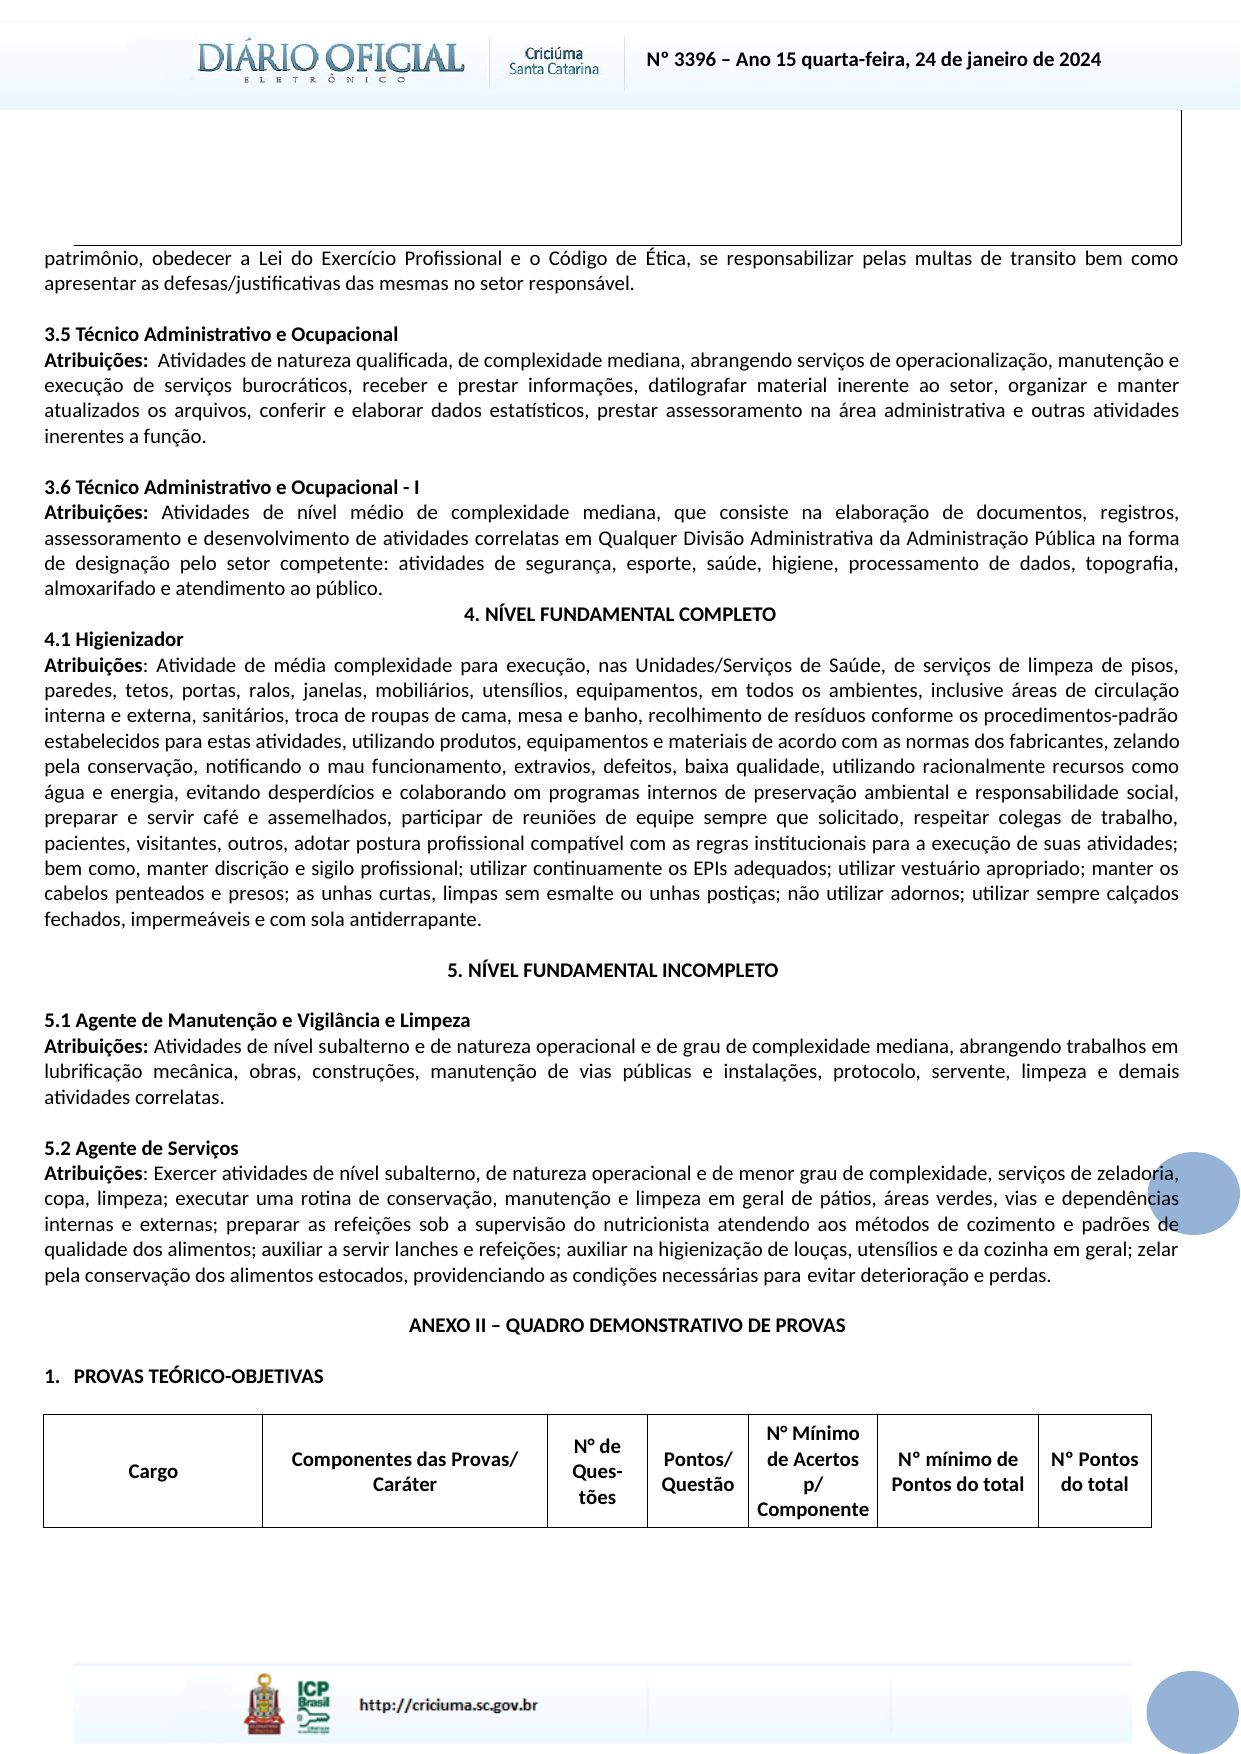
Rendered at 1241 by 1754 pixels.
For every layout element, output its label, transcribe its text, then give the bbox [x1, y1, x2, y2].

text 5. NÍVEL FUNDAMENTAL INCOMPLETO [44, 957, 1181, 982]
text 5.2 Agente de Serviços [44, 1135, 1181, 1160]
text Atribuições: Atividades de natureza qualificada, de complexidade mediana, abrangendo serviços de operacionalização, manutenção e execução de serviços burocráticos, receber e prestar informações, datilografar material inerente ao setor, organizar e manter atualizados os arquivos, conferir e elaborar dados estatísticos, prestar assessoramento na área administrativa e outras atividades inerentes a função. [44, 347, 1181, 448]
text patrimônio, obedecer a Lei do Exercício Profissional e o Código de Ética, se responsabilizar pelas multas de transito bem como apresentar as defesas/justificativas das mesmas no setor responsável. [44, 245, 1181, 296]
table_header Cargo [44, 1415, 262, 1527]
table_header Nº Pontos do total [1039, 1415, 1151, 1527]
table_header Nº mínimo de Pontos do total [878, 1415, 1038, 1527]
table_header Componentes das Provas/ Caráter [263, 1415, 547, 1527]
text ANEXO II – QUADRO DEMONSTRATIVO DE PROVAS [74, 1313, 1181, 1338]
text 4. NÍVEL FUNDAMENTAL COMPLETO [44, 601, 1181, 626]
list PROVAS TEÓRICO-OBJETIVAS [44, 1363, 1181, 1389]
text 3.5 Técnico Administrativo e Ocupacional [44, 321, 1181, 347]
table_header N° Mínimo de Acertos p/ Componente [749, 1415, 877, 1527]
table_header Pontos/ Questão [648, 1415, 748, 1527]
text Atribuições: Atividades de nível médio de complexidade mediana, que consiste na elaboração de documentos, registros, assessoramento e desenvolvimento de atividades correlatas em Qualquer Divisão Administrativa da Administração Pública na forma de designação pelo setor competente: atividades de segurança, esporte, saúde, higiene, processamento de dados, topografia, almoxarifado e atendimento ao público. [44, 499, 1181, 601]
text 3.6 Técnico Administrativo e Ocupacional - I [44, 474, 1181, 499]
text Atribuições: Atividade de média complexidade para execução, nas Unidades/Serviços de Saúde, de serviços de limpeza de pisos, paredes, tetos, portas, ralos, janelas, mobiliários, utensílios, equipamentos, em todos os ambientes, inclusive áreas de circulação interna e externa, sanitários, troca de roupas de cama, mesa e banho, recolhimento de resíduos conforme os procedimentos-padrão estabelecidos para estas atividades, utilizando produtos, equipamentos e materiais de acordo com as normas dos fabricantes, zelando pela conservação, notificando o mau funcionamento, extravios, defeitos, baixa qualidade, utilizando racionalmente recursos como água e energia, evitando desperdícios e colaborando om programas internos de preservação ambiental e responsabilidade social, preparar e servir café e assemelhados, participar de reuniões de equipe sempre que solicitado, respeitar colegas de trabalho, pacientes, visitantes, outros, adotar postura profissional compatível com as regras institucionais para a execução de suas atividades; bem como, manter discrição e sigilo profissional; utilizar continuamente os EPIs adequados; utilizar vestuário apropriado; manter os cabelos penteados e presos; as unhas curtas, limpas sem esmalte ou unhas postiças; não utilizar adornos; utilizar sempre calçados fechados, impermeáveis e com sola antiderrapante. [44, 652, 1181, 931]
table_header N° de Ques-tões [548, 1415, 647, 1527]
text Atribuições: Atividades de nível subalterno e de natureza operacional e de grau de complexidade mediana, abrangendo trabalhos em lubrificação mecânica, obras, construções, manutenção de vias públicas e instalações, protocolo, servente, limpeza e demais atividades correlatas. [44, 1033, 1181, 1109]
text 4.1 Higienizador [44, 626, 1181, 652]
text 5.1 Agente de Manutenção e Vigilância e Limpeza [44, 1008, 1181, 1033]
text Atribuições: Exercer atividades de nível subalterno, de natureza operacional e de menor grau de complexidade, serviços de zeladoria, copa, limpeza; executar uma rotina de conservação, manutenção e limpeza em geral de pátios, áreas verdes, vias e dependências internas e externas; preparar as refeições sob a supervisão do nutricionista atendendo aos métodos de cozimento e padrões de qualidade dos alimentos; auxiliar a servir lanches e refeições; auxiliar na higienização de louças, utensílios e da cozinha em geral; zelar pela conservação dos alimentos estocados, providenciando as condições necessárias para evitar deterioração e perdas. [44, 1160, 1181, 1287]
